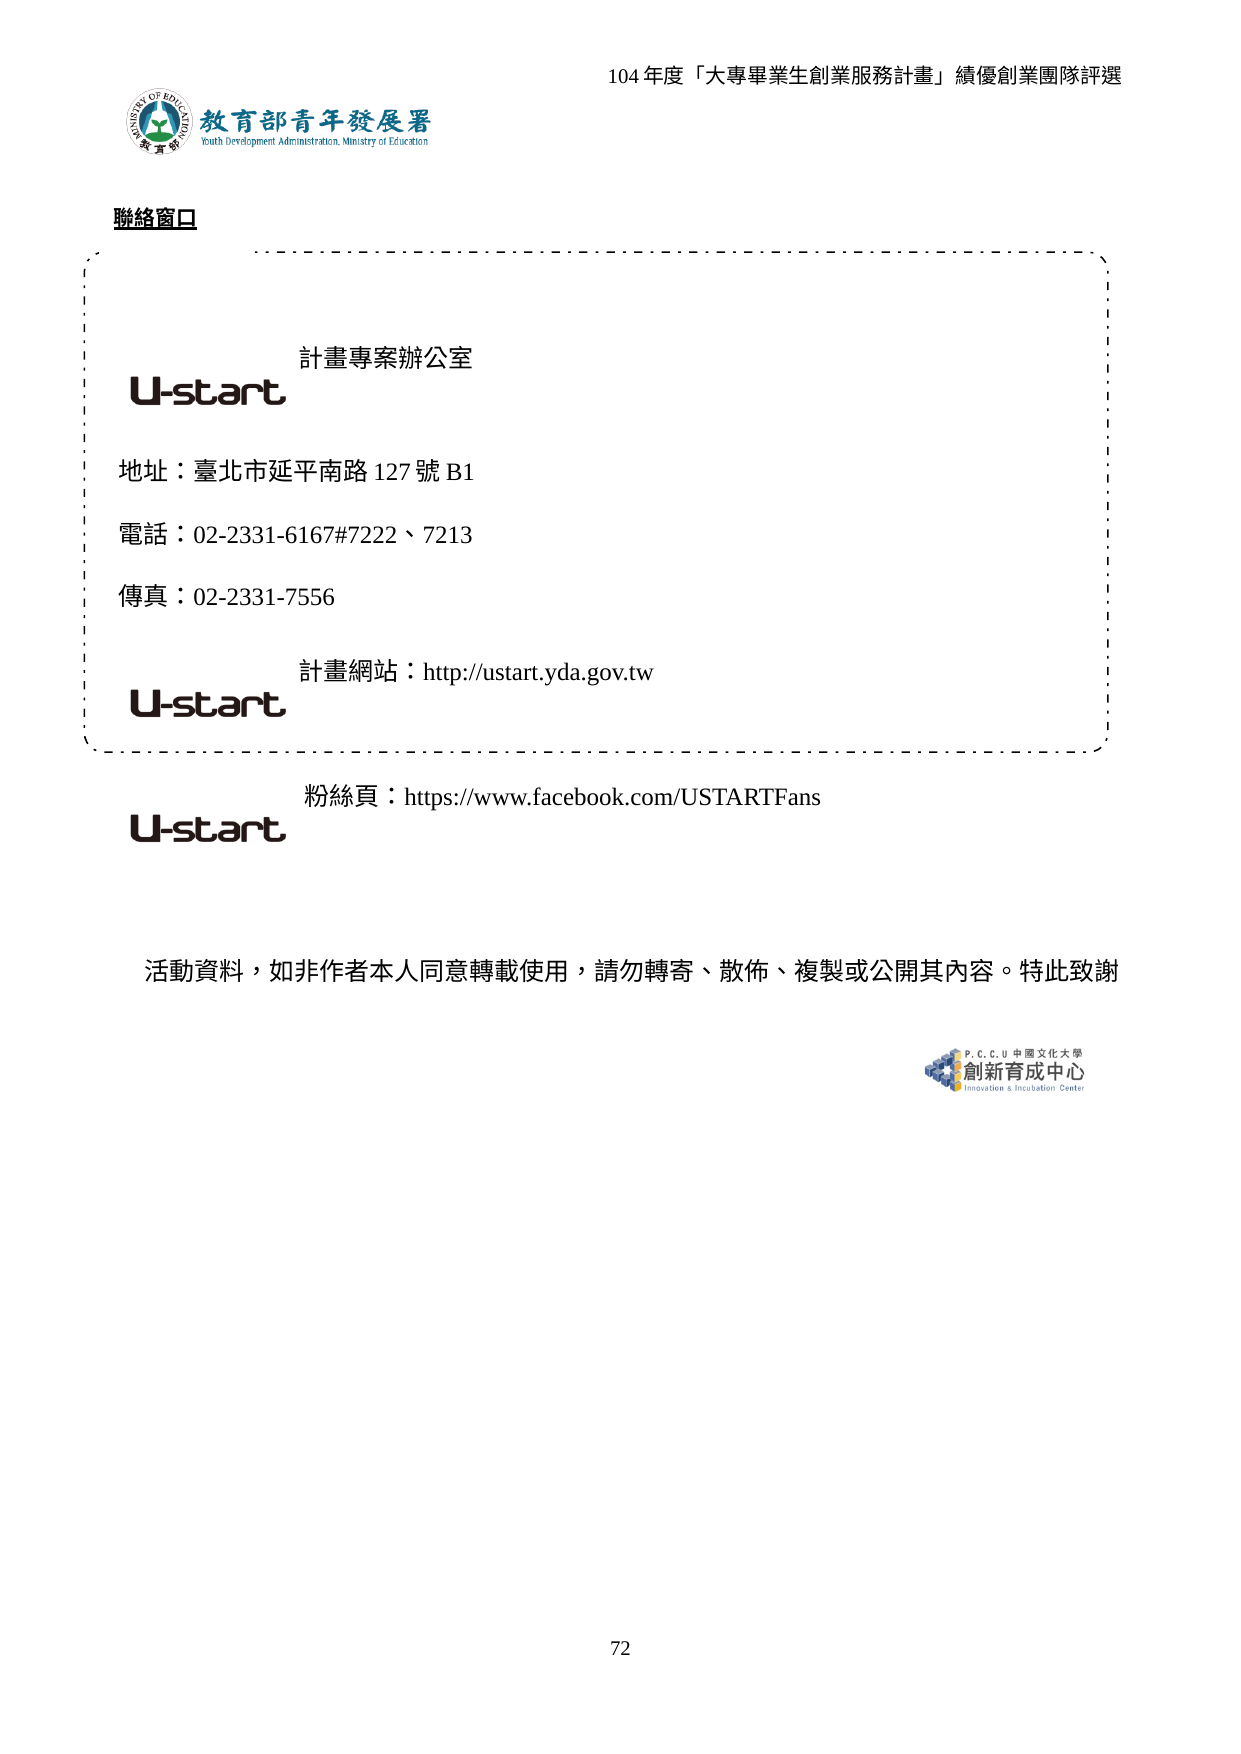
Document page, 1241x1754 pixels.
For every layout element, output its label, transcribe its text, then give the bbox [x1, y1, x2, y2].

text 計畫專案辦公室 [118, 303, 1122, 428]
text 地址：臺北市延平南路127號B1 [118, 428, 1122, 491]
text 粉絲頁：https://www.facebook.com/USTARTFans [118, 741, 1122, 866]
text 傳真：02-2331-7556 [118, 553, 1122, 616]
text 計畫網站：http://ustart.yda.gov.tw [118, 616, 1122, 741]
text 電話：02-2331-6167#7222、7213 [118, 491, 1122, 553]
text 活動資料，如非作者本人同意轉載使用，請勿轉寄、散佈、複製或公開其內容。特此致謝 [144, 928, 1122, 991]
